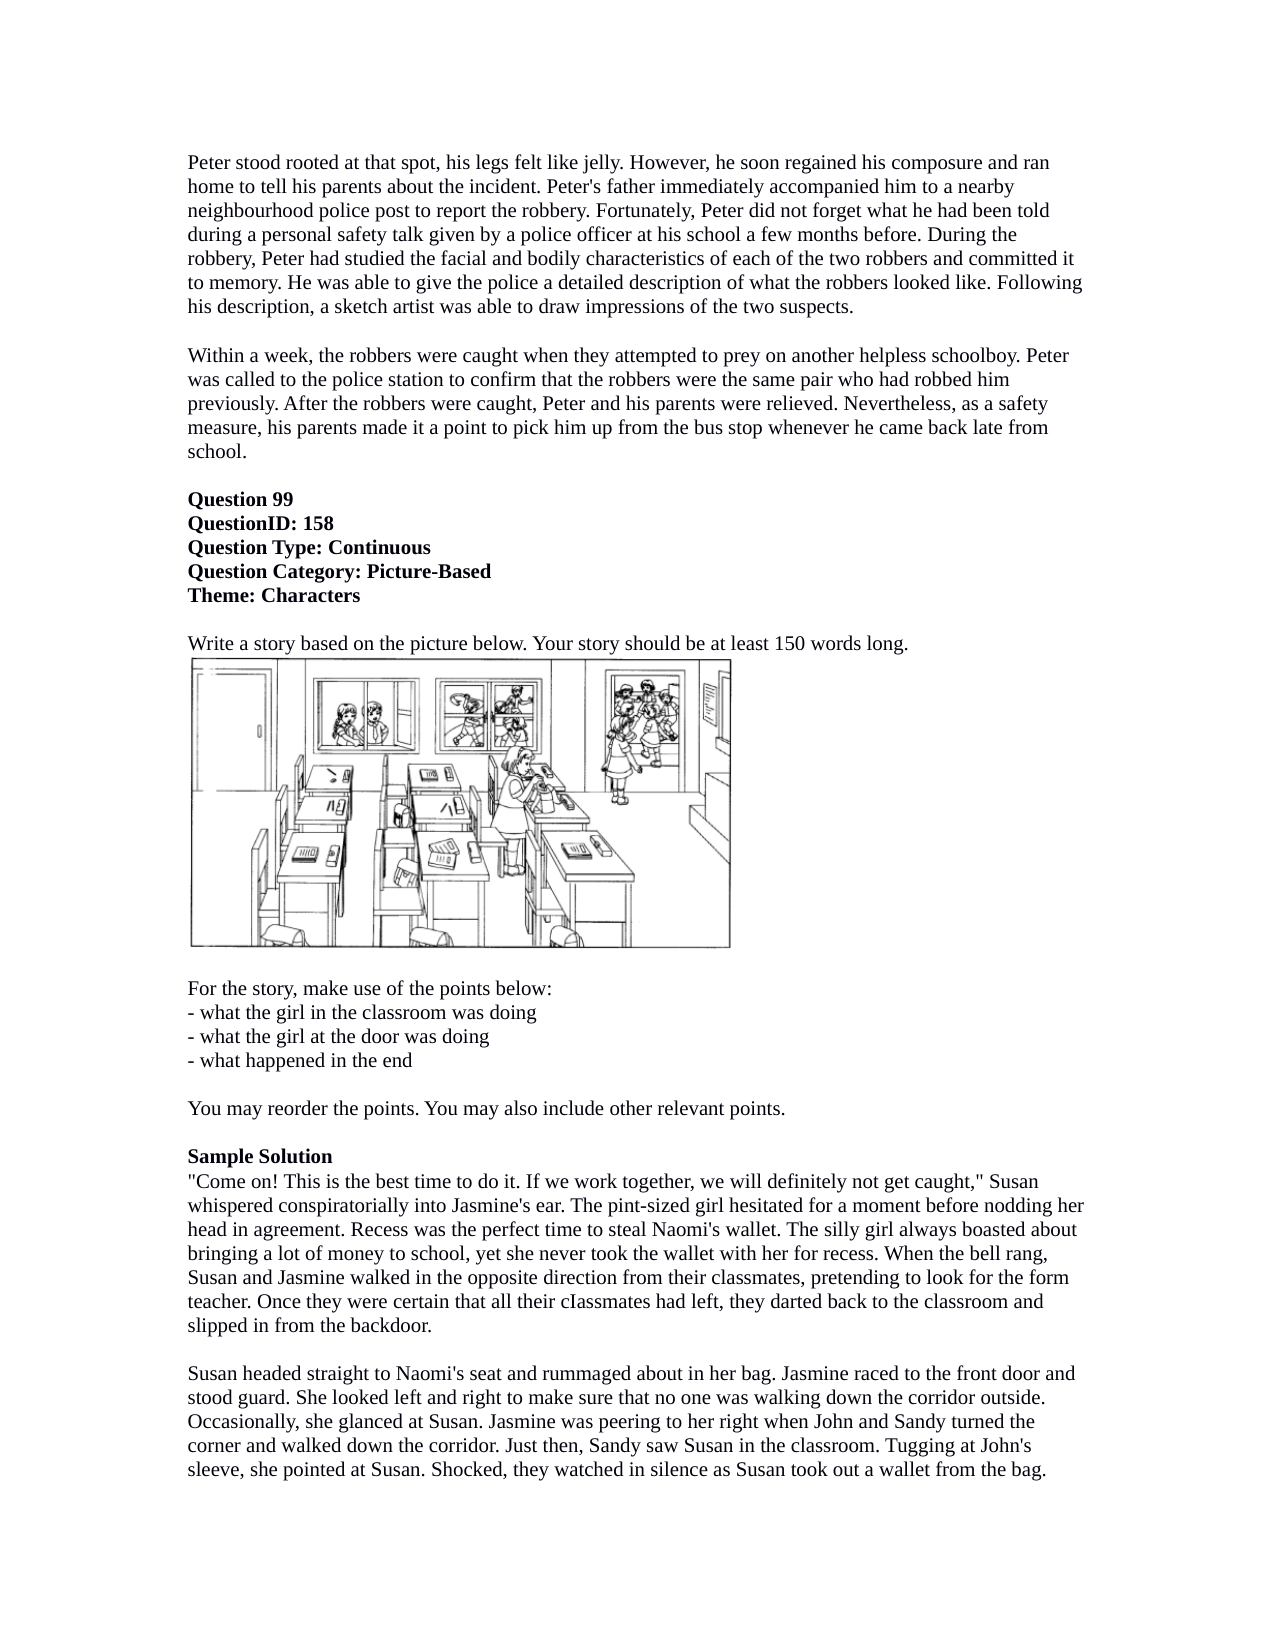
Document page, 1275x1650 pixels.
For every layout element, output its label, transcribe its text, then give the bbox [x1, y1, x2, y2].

text Theme: Characters [187, 583, 1087, 607]
text Write a story based on the picture below. Your story should be at least 150 words long. [187, 631, 1087, 655]
text Within a week, the robbers were caught when they attempted to prey on another helpless schoolboy. Peter was called to the police station to confirm that the robbers were the same pair who had robbed him previously. After the robbers were caught, Peter and his parents were relieved. Nevertheless, as a safety measure, his parents made it a point to pick him up from the bus stop whenever he came back late from school. [187, 342, 1087, 463]
text You may reorder the points. You may also include other relevant points. [187, 1096, 1087, 1120]
text QuestionID: 158 [187, 511, 1087, 535]
picture [187, 655, 734, 952]
text - what the girl in the classroom was doing [187, 1000, 1087, 1024]
text - what happened in the end [187, 1048, 1087, 1072]
text Question Category: Picture-Based [187, 559, 1087, 583]
text "Come on! This is the best time to do it. If we work together, we will definitely not get caught," Susan whispered conspiratorially into Jasmine's ear. The pint-sized girl hesitated for a moment before nodding her head in agreement. Recess was the perfect time to steal Naomi's wallet. The silly girl always boasted about bringing a lot of money to school, yet she never took the wallet with her for recess. When the bell rang, Susan and Jasmine walked in the opposite direction from their classmates, pretending to look for the form teacher. Once they were certain that all their cIassmates had left, they darted back to the classroom and slipped in from the backdoor. [187, 1168, 1087, 1337]
text Susan headed straight to Naomi's seat and rummaged about in her bag. Jasmine raced to the front door and stood guard. She looked left and right to make sure that no one was walking down the corridor outside. Occasionally, she glanced at Susan. Jasmine was peering to her right when John and Sandy turned the corner and walked down the corridor. Just then, Sandy saw Susan in the classroom. Tugging at John's sleeve, she pointed at Susan. Shocked, they watched in silence as Susan took out a wallet from the bag. [187, 1361, 1087, 1481]
text - what the girl at the door was doing [187, 1024, 1087, 1048]
text For the story, make use of the points below: [187, 976, 1087, 1000]
text Sample Solution [187, 1144, 1087, 1168]
text Question Type: Continuous [187, 535, 1087, 559]
text Question 99 [187, 487, 1087, 511]
text Peter stood rooted at that spot, his legs felt like jelly. However, he soon regained his composure and ran home to tell his parents about the incident. Peter's father immediately accompanied him to a nearby neighbourhood police post to report the robbery. Fortunately, Peter did not forget what he had been told during a personal safety talk given by a police officer at his school a few months before. During the robbery, Peter had studied the facial and bodily characteristics of each of the two robbers and committed it to memory. He was able to give the police a detailed description of what the robbers looked like. Following his description, a sketch artist was able to draw impressions of the two suspects. [187, 150, 1087, 318]
